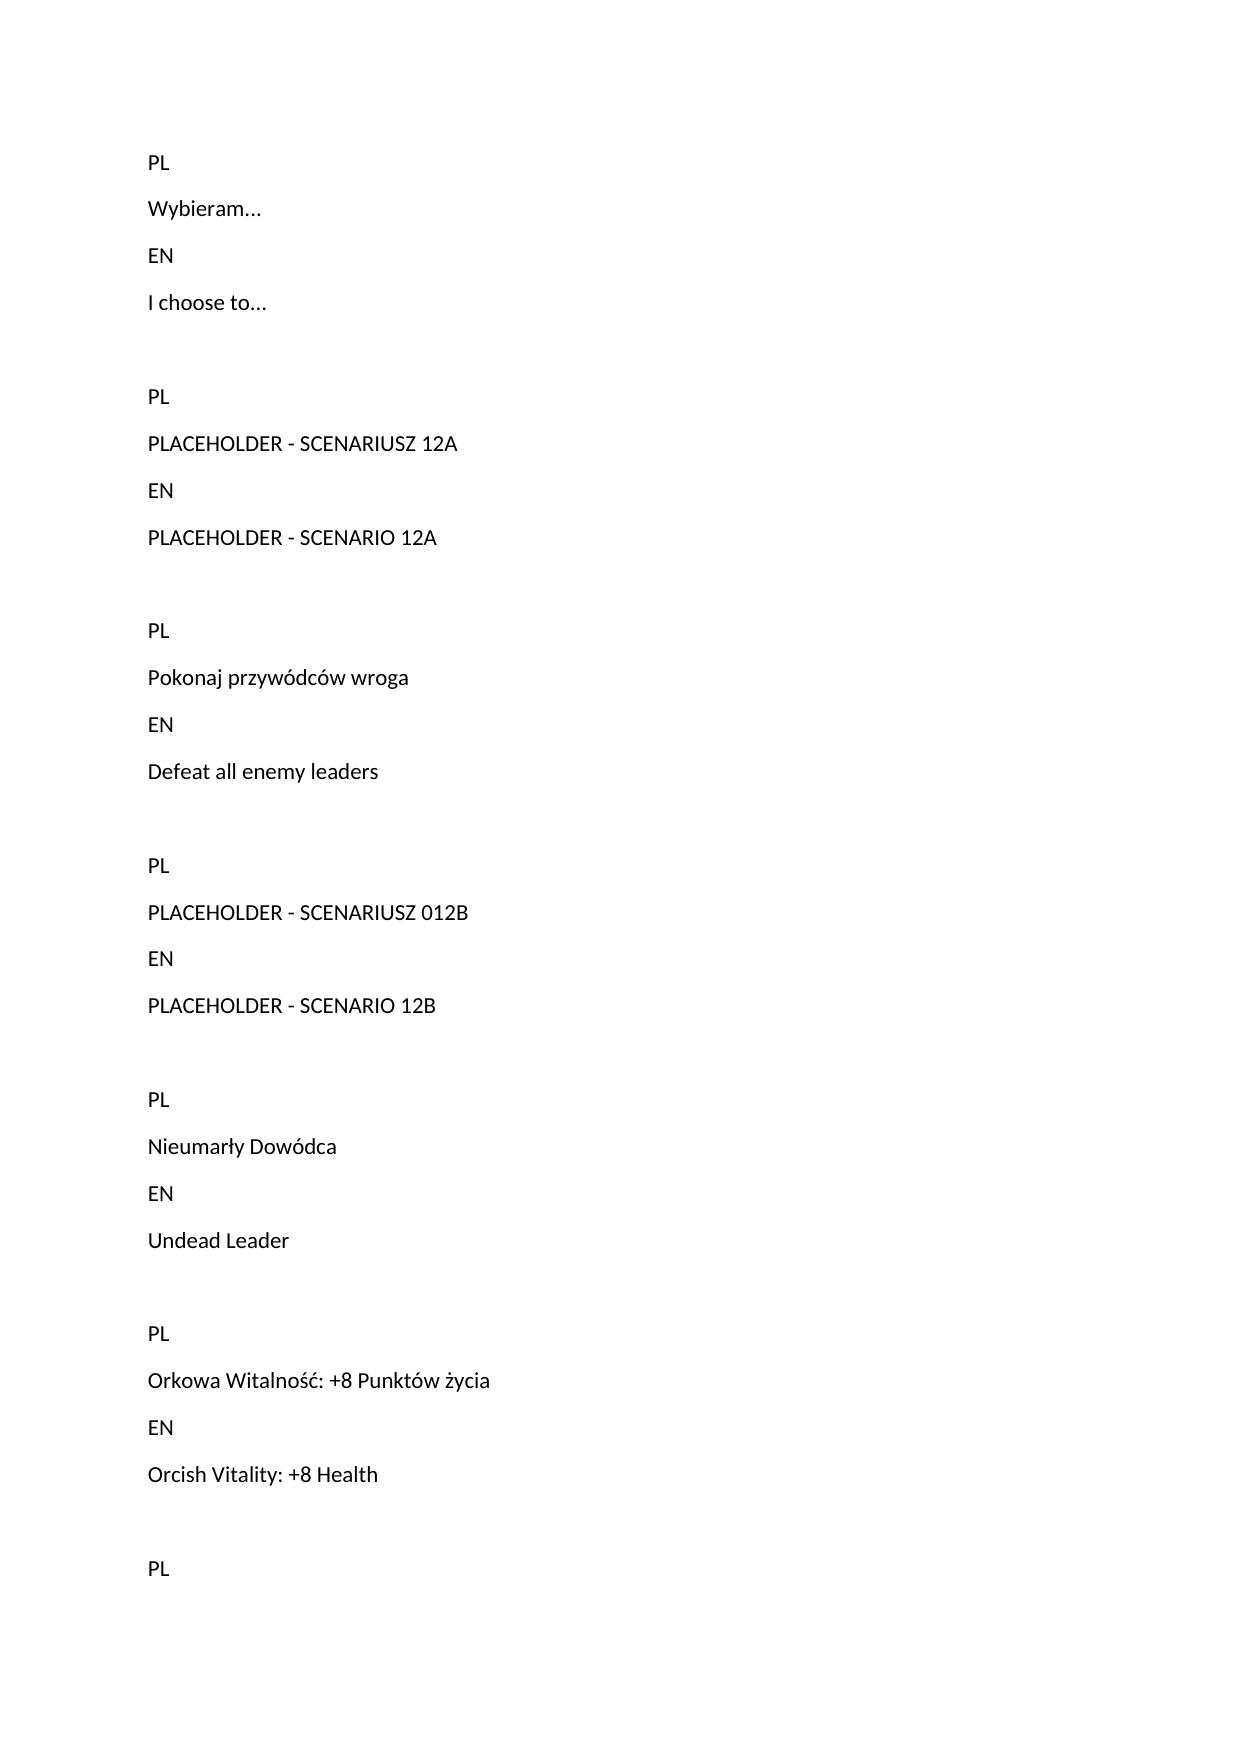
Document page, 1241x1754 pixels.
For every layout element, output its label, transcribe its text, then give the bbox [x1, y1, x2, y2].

text PL [148, 382, 1093, 410]
text PL [148, 616, 1093, 644]
text PLACEHOLDER - SCENARIO 12B [148, 991, 1093, 1019]
text EN [148, 1179, 1093, 1207]
text Pokonaj przywódców wroga [148, 663, 1093, 691]
text PL [148, 1085, 1093, 1113]
text PLACEHOLDER - SCENARIUSZ 012B [148, 898, 1093, 926]
text PL [148, 851, 1093, 879]
text EN [148, 944, 1093, 972]
text Orcish Vitality: +8 Health [148, 1460, 1093, 1488]
text Wybieram... [148, 194, 1093, 222]
text Undead Leader [148, 1226, 1093, 1254]
text Defeat all enemy leaders [148, 757, 1093, 785]
text PL [148, 1554, 1093, 1582]
text PL [148, 148, 1093, 176]
text I choose to... [148, 288, 1093, 316]
text EN [148, 241, 1093, 269]
text EN [148, 710, 1093, 738]
text PLACEHOLDER - SCENARIO 12A [148, 523, 1093, 551]
text Nieumarły Dowódca [148, 1132, 1093, 1160]
text Orkowa Witalność: +8 Punktów życia [148, 1366, 1093, 1394]
text PLACEHOLDER - SCENARIUSZ 12A [148, 429, 1093, 457]
text EN [148, 476, 1093, 504]
text EN [148, 1413, 1093, 1441]
text PL [148, 1319, 1093, 1347]
